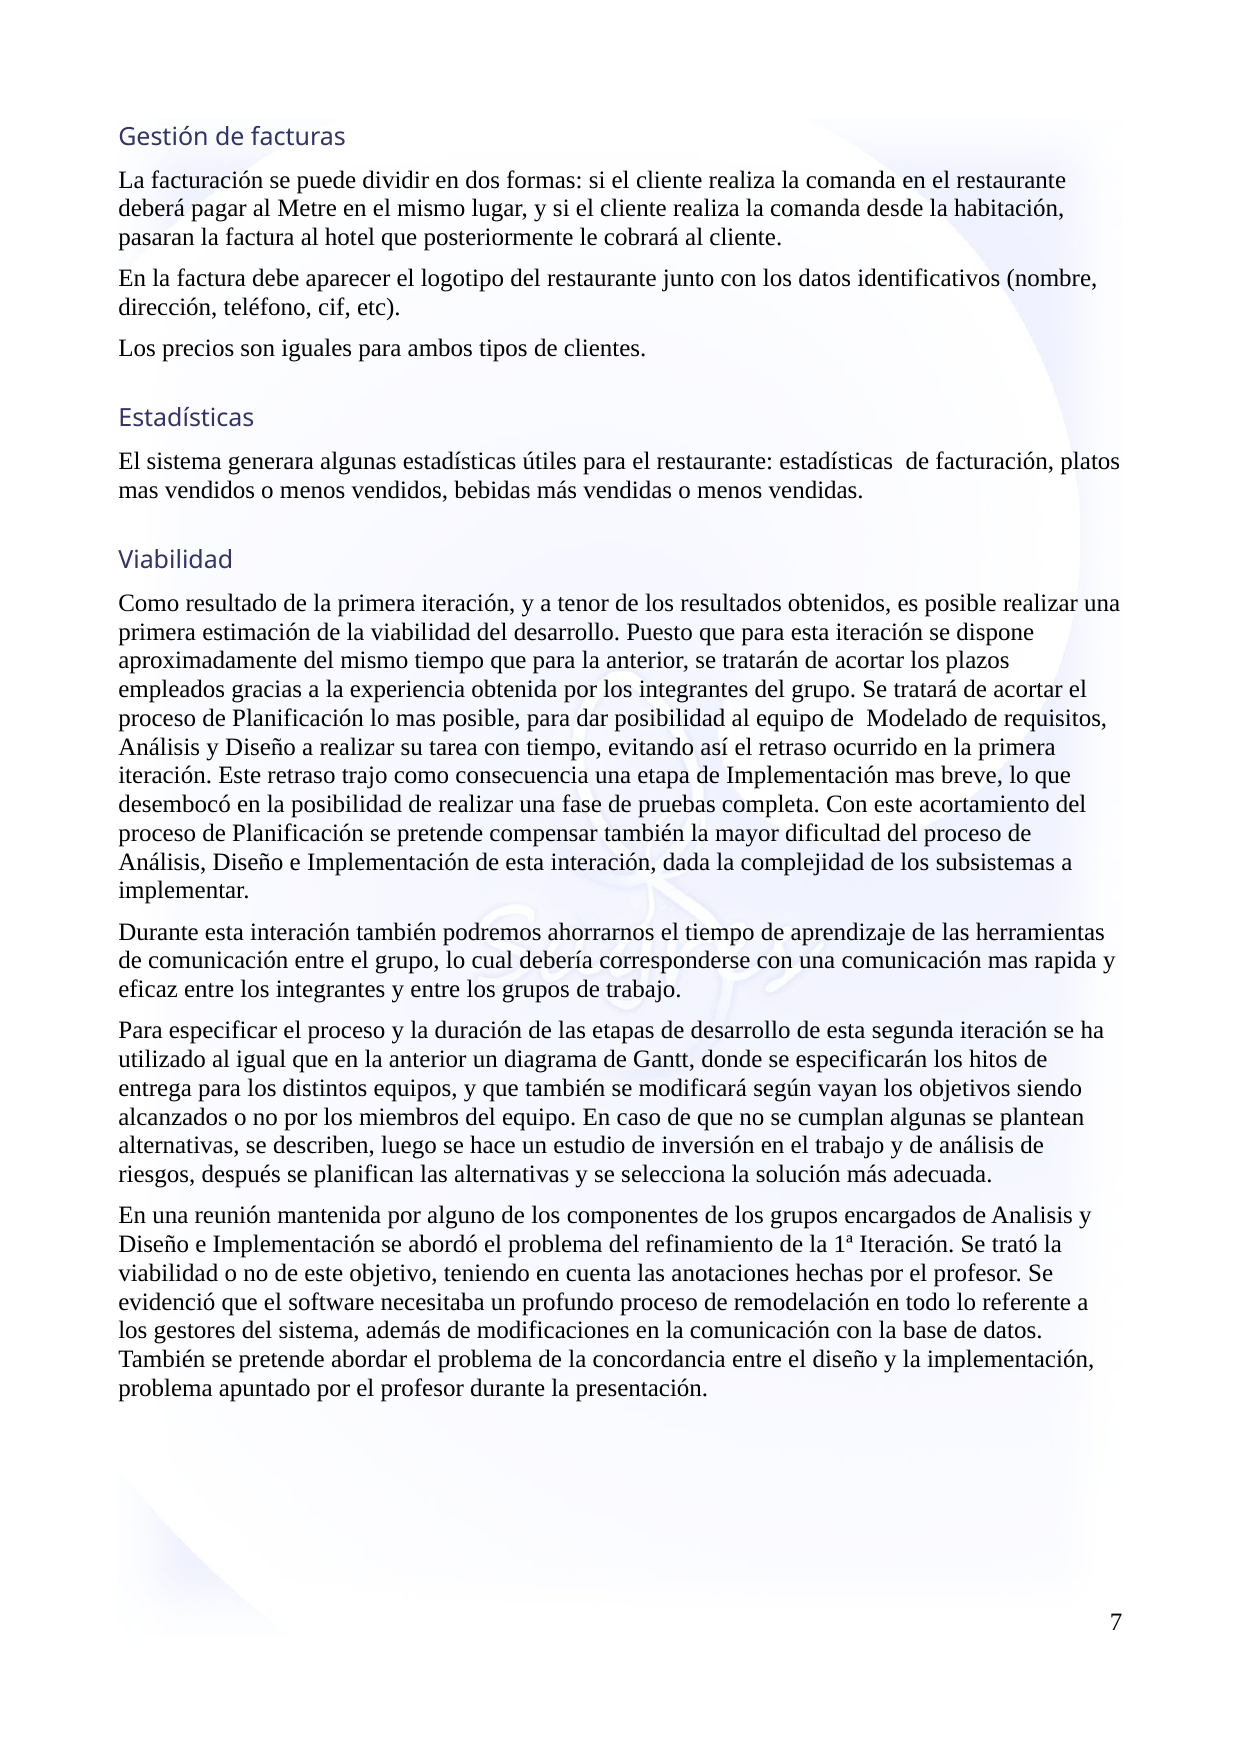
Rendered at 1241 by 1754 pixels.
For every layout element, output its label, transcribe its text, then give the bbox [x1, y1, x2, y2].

picture [118, 504, 1122, 541]
picture [118, 1003, 1122, 1015]
picture [118, 575, 1122, 588]
picture [118, 1188, 1122, 1200]
subtitle Viabilidad [118, 541, 1122, 575]
picture [118, 1402, 1122, 1636]
picture [118, 321, 1122, 333]
text Para especificar el proceso y la duración de las etapas de desarrollo de esta segunda iteración se ha utilizado al igual que en la anterior un diagrama de Gantt, donde se especificarán los hitos de entrega para los distintos equipos, y que también se modificará según vayan los objetivos siendo alcanzados o no por los miembros del equipo. En caso de que no se cumplan algunas se plantean alternativas, se describen, luego se hace un estudio de inversión en el trabajo y de análisis de riesgos, después se planifican las alternativas y se selecciona la solución más adecuada. [118, 1015, 1122, 1188]
picture [118, 904, 1122, 917]
text Los precios son iguales para ambos tipos de clientes. [118, 333, 1122, 362]
subtitle Estadísticas [118, 400, 1122, 434]
picture [118, 362, 1122, 400]
text Durante esta interación también podremos ahorrarnos el tiempo de aprendizaje de las herramientas de comunicación entre el grupo, lo cual debería corresponderse con una comunicación mas rapida y eficaz entre los integrantes y entre los grupos de trabajo. [118, 917, 1122, 1003]
text En una reunión mantenida por alguno de los componentes de los grupos encargados de Analisis y Diseño e Implementación se abordó el problema del refinamiento de la 1ª Iteración. Se trató la viabilidad o no de este objetivo, teniendo en cuenta las anotaciones hechas por el profesor. Se evidenció que el software necesitaba un profundo proceso de remodelación en todo lo referente a los gestores del sistema, además de modificaciones en la comunicación con la base de datos. También se pretende abordar el problema de la concordancia entre el diseño y la implementación, problema apuntado por el profesor durante la presentación. [118, 1200, 1122, 1402]
picture [118, 434, 1122, 446]
picture [118, 152, 1122, 165]
text En la factura debe aparecer el logotipo del restaurante junto con los datos identificativos (nombre, dirección, teléfono, cif, etc). [118, 263, 1122, 321]
text Como resultado de la primera iteración, y a tenor de los resultados obtenidos, es posible realizar una primera estimación de la viabilidad del desarrollo. Puesto que para esta iteración se dispone aproximadamente del mismo tiempo que para la anterior, se tratarán de acortar los plazos empleados gracias a la experiencia obtenida por los integrantes del grupo. Se tratará de acortar el proceso de Planificación lo mas posible, para dar posibilidad al equipo de Modelado de requisitos, Análisis y Diseño a realizar su tarea con tiempo, evitando así el retraso ocurrido en la primera iteración. Este retraso trajo como consecuencia una etapa de Implementación mas breve, lo que desembocó en la posibilidad de realizar una fase de pruebas completa. Con este acortamiento del proceso de Planificación se pretende compensar también la mayor dificultad del proceso de Análisis, Diseño e Implementación de esta interación, dada la complejidad de los subsistemas a implementar. [118, 588, 1122, 904]
text El sistema generara algunas estadísticas útiles para el restaurante: estadísticas de facturación, platos mas vendidos o menos vendidos, bebidas más vendidas o menos vendidas. [118, 446, 1122, 504]
picture [118, 251, 1122, 263]
subtitle Gestión de facturas [118, 118, 1122, 152]
text La facturación se puede dividir en dos formas: si el cliente realiza la comanda en el restaurante deberá pagar al Metre en el mismo lugar, y si el cliente realiza la comanda desde la habitación, pasaran la factura al hotel que posteriormente le cobrará al cliente. [118, 165, 1122, 251]
